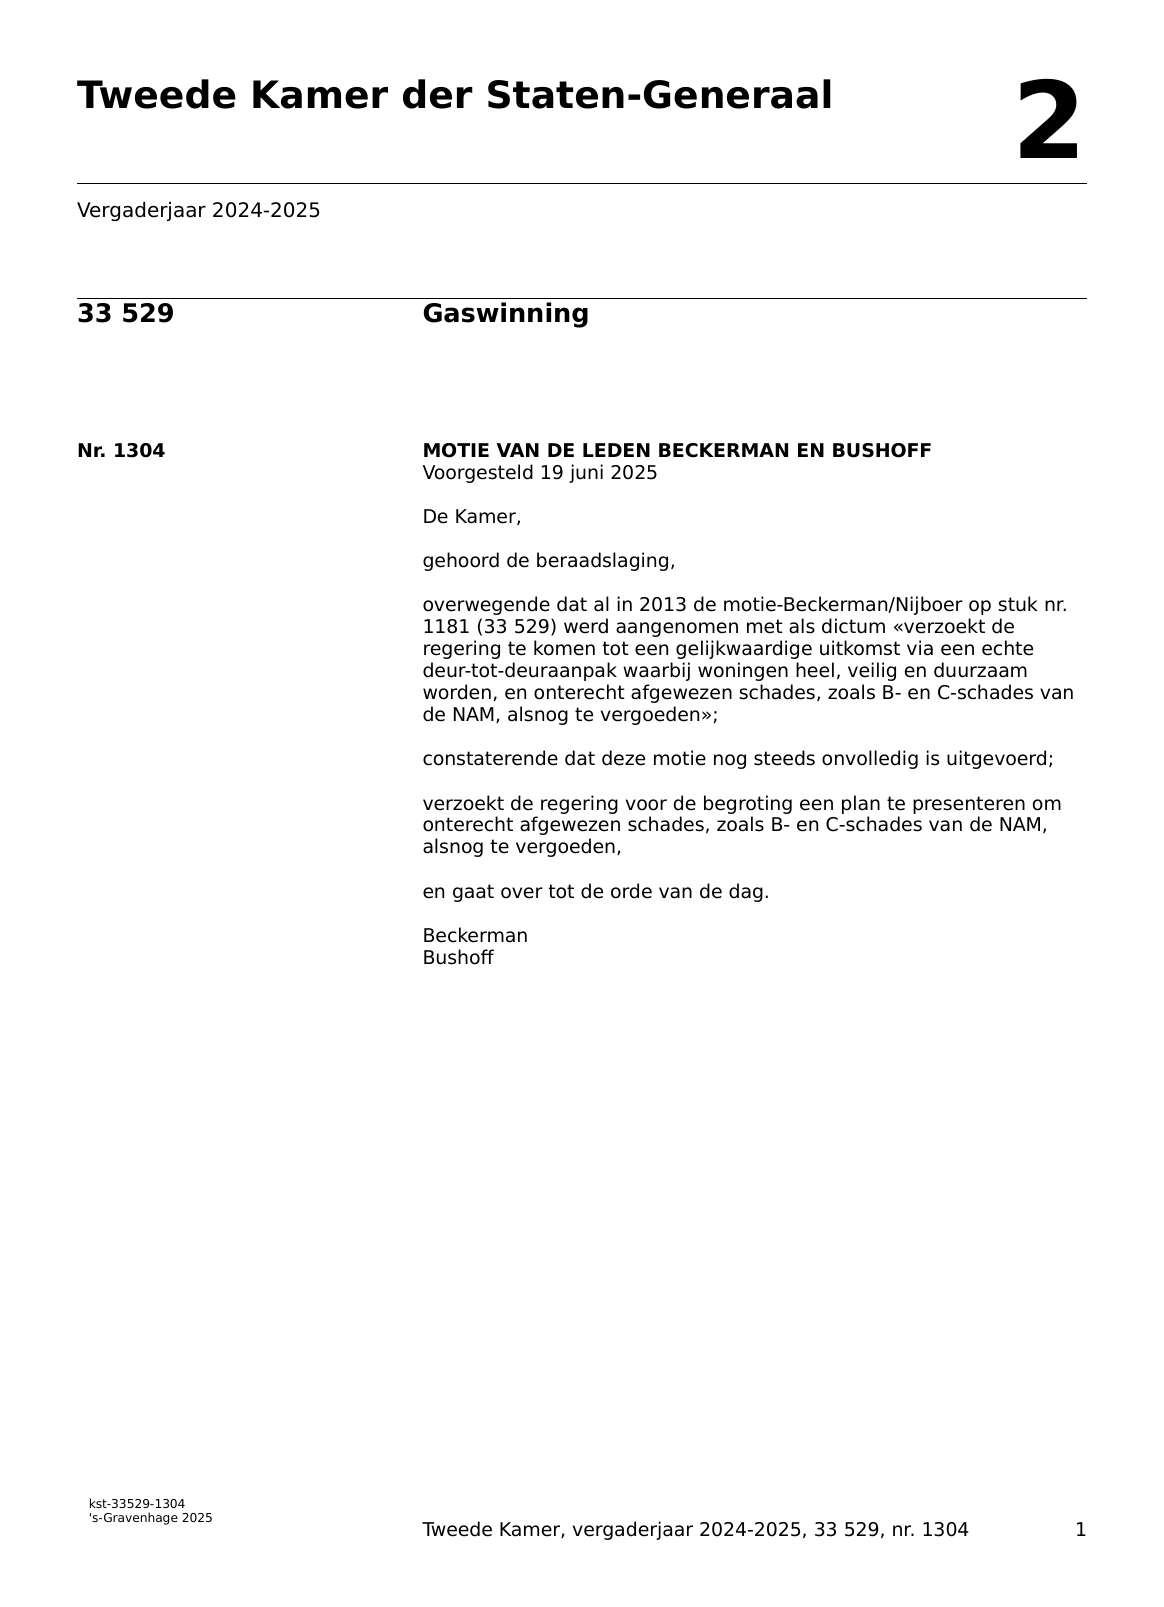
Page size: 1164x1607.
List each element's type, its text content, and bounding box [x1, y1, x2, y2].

subtitle Nr. 1304 MOTIE VAN DE LEDEN BECKERMAN EN BUSHOFF [77, 440, 1087, 462]
text Beckerman [422, 925, 1087, 947]
text gehoord de beraadslaging, [422, 550, 1087, 572]
text overwegende dat al in 2013 de motie-Beckerman/Nijboer op stuk nr. 1181 (33 529) werd aangenomen met als dictum «verzoekt de regering te komen tot een gelijkwaardige uitkomst via een echte deur-tot-deuraanpak waarbij woningen heel, veilig en duurzaam worden, en onterecht afgewezen schades, zoals B- en C-schades van de NAM, alsnog te vergoeden»; [422, 594, 1087, 726]
text constaterende dat deze motie nog steeds onvolledig is uitgevoerd; [422, 748, 1087, 770]
text De Kamer, [422, 506, 1087, 528]
table_header 2 [886, 59, 1087, 183]
text Voorgesteld 19 juni 2025 [422, 462, 1087, 484]
text Bushoff [422, 947, 1087, 969]
text kst-33529-1304 [88, 1497, 323, 1511]
table_header Tweede Kamer der Staten-Generaal [77, 59, 886, 183]
text verzoekt de regering voor de begroting een plan te presenteren om onterecht afgewezen schades, zoals B- en C-schades van de NAM, alsnog te vergoeden, [422, 792, 1087, 858]
table_cell Vergaderjaar 2024-2025 [77, 184, 1087, 298]
text en gaat over tot de orde van de dag. [422, 881, 1087, 902]
text 's-Gravenhage 2025 [88, 1511, 323, 1525]
subtitle 33 529 Gaswinning [77, 299, 1087, 329]
